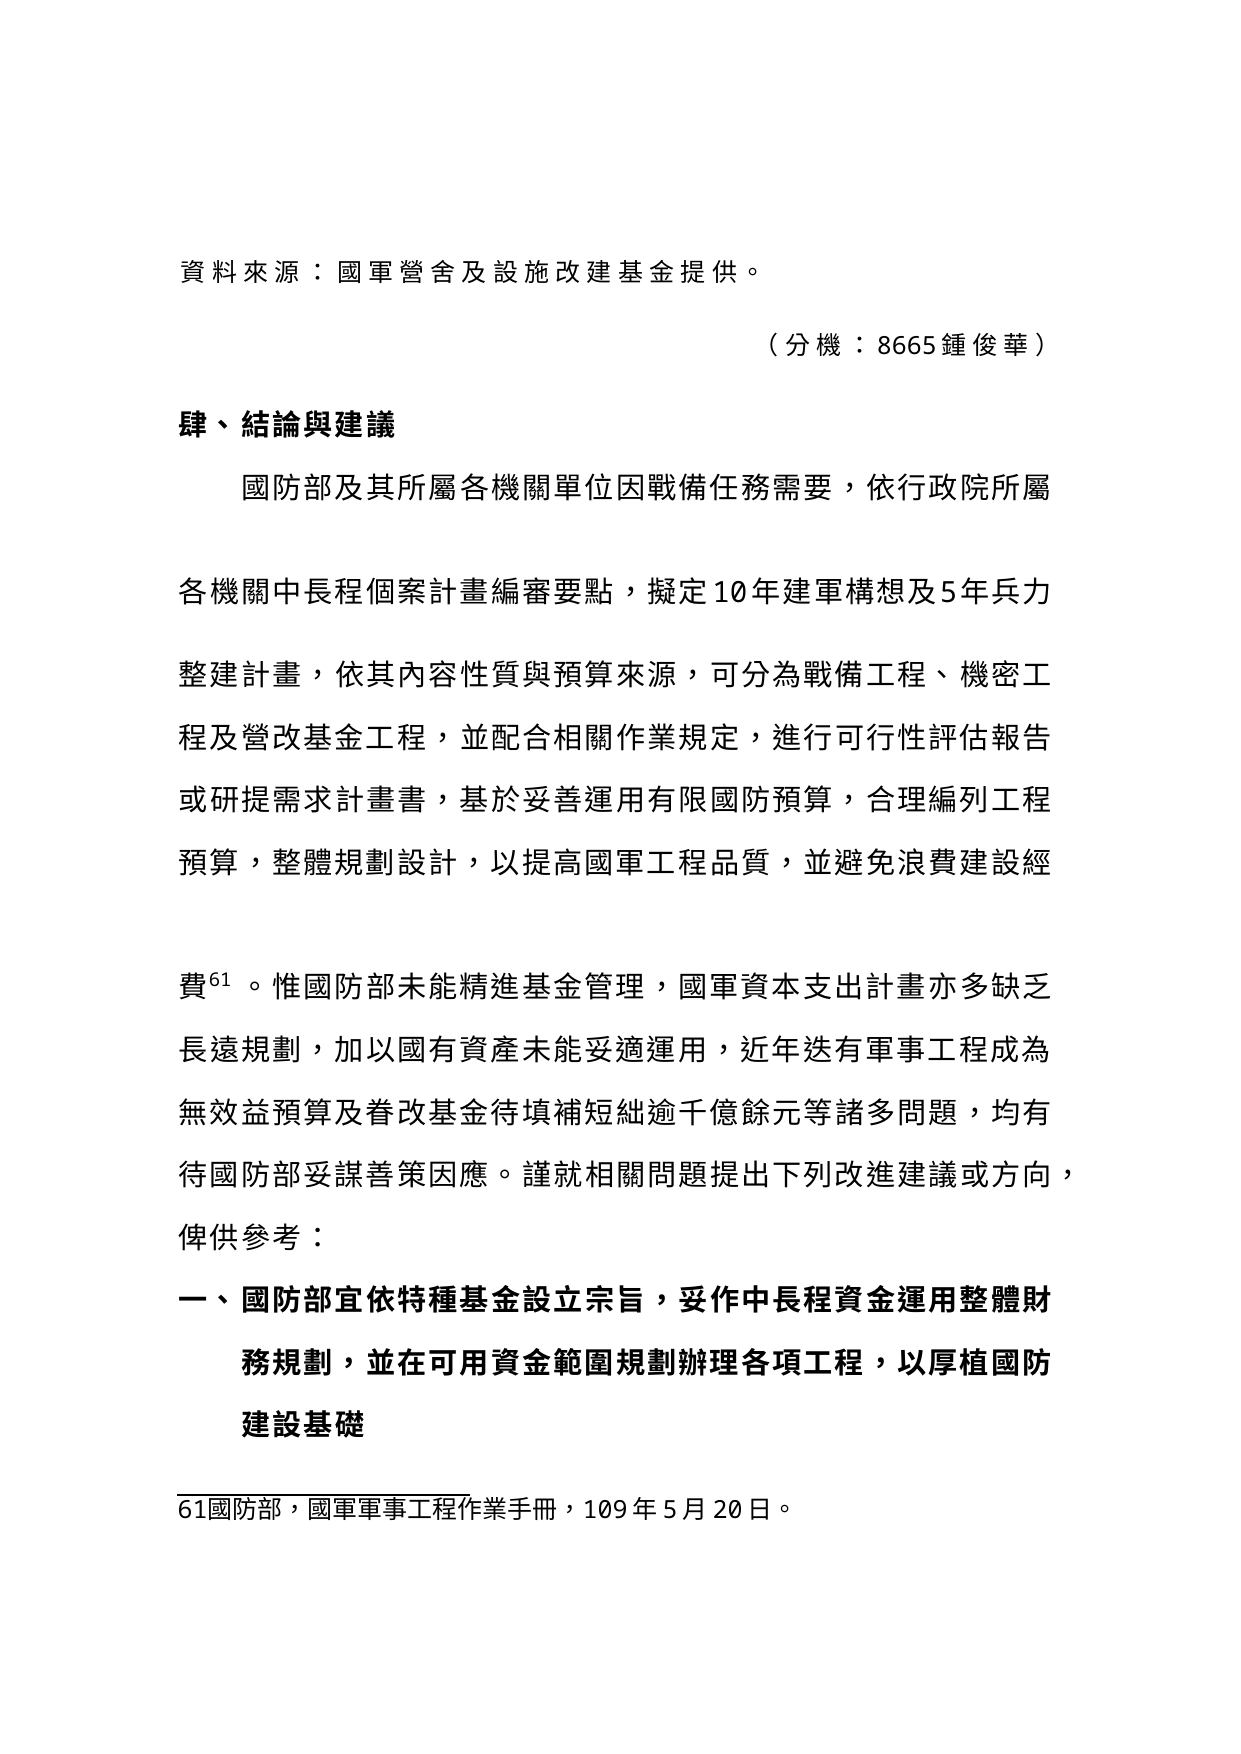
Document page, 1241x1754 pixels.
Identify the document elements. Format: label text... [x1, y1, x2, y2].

text 國防部，國軍軍事工程作業手冊，109年5月20日。 [177, 1496, 1063, 1525]
text 肆、結論與建議 [177, 381, 1063, 444]
text （分機：8665鍾俊華） [236, 292, 1063, 354]
text 一、國防部宜依特種基金設立宗旨，妥作中長程資金運用整體財務規劃，並在可用資金範圍規劃辦理各項工程，以厚植國防建設基礎 [177, 1256, 1063, 1444]
text 資料來源：國軍營舍及設施改建基金提供。 [177, 229, 1063, 292]
text 國防部及其所屬各機關單位因戰備任務需要，依行政院所屬各機關中長程個案計畫編審要點，擬定10年建軍構想及5年兵力整建計畫，依其內容性質與預算來源，可分為戰備工程、機密工程及營改基金工程，並配合相關作業規定，進行可行性評估報告或研提需求計畫書，基於妥善運用有限國防預算，合理編列工程預算，整體規劃設計，以提高國軍工程品質，並避免浪費建設經費。惟國防部未能精進基金管理，國軍資本支出計畫亦多缺乏長遠規劃，加以國有資產未能妥適運用，近年迭有軍事工程成為無效益預算及眷改基金待填補短絀逾千億餘元等諸多問題，均有待國防部妥謀善策因應。謹就相關問題提出下列改進建議或方向，俾供參考： [177, 444, 1063, 1256]
